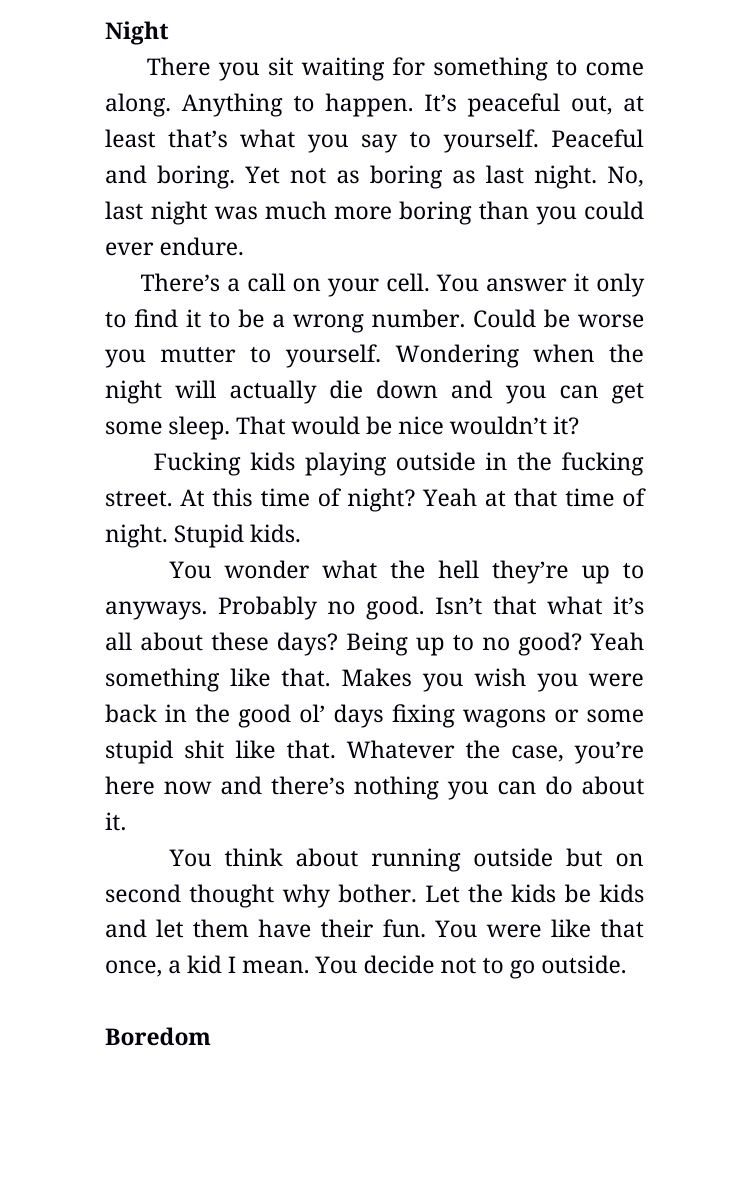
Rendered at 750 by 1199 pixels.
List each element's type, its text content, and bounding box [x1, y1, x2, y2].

text Night [105, 15, 645, 46]
text Boredom [105, 1021, 645, 1052]
text You think about running outside but on second thought why bother. Let the kids be kids and let them have their fun. You were like that once, a kid I mean. You decide not to go outside. [105, 842, 645, 981]
text Fucking kids playing outside in the fucking street. At this time of night? Yeah at that time of night. Stupid kids. [105, 446, 645, 549]
text You wonder what the hell they’re up to anyways. Probably no good. Isn’t that what it’s all about these days? Being up to no good? Yeah something like that. Makes you wish you were back in the good ol’ days fixing wagons or some stupid shit like that. Whatever the case, you’re here now and there’s nothing you can do about it. [105, 554, 645, 837]
text There’s a call on your cell. You answer it only to find it to be a wrong number. Could be worse you mutter to yourself. Wondering when the night will actually die down and you can get some sleep. That would be nice wouldn’t it? [105, 267, 645, 442]
text There you sit waiting for something to come along. Anything to happen. It’s peaceful out, at least that’s what you say to yourself. Peaceful and boring. Yet not as boring as last night. No, last night was much more boring than you could ever endure. [105, 51, 645, 262]
